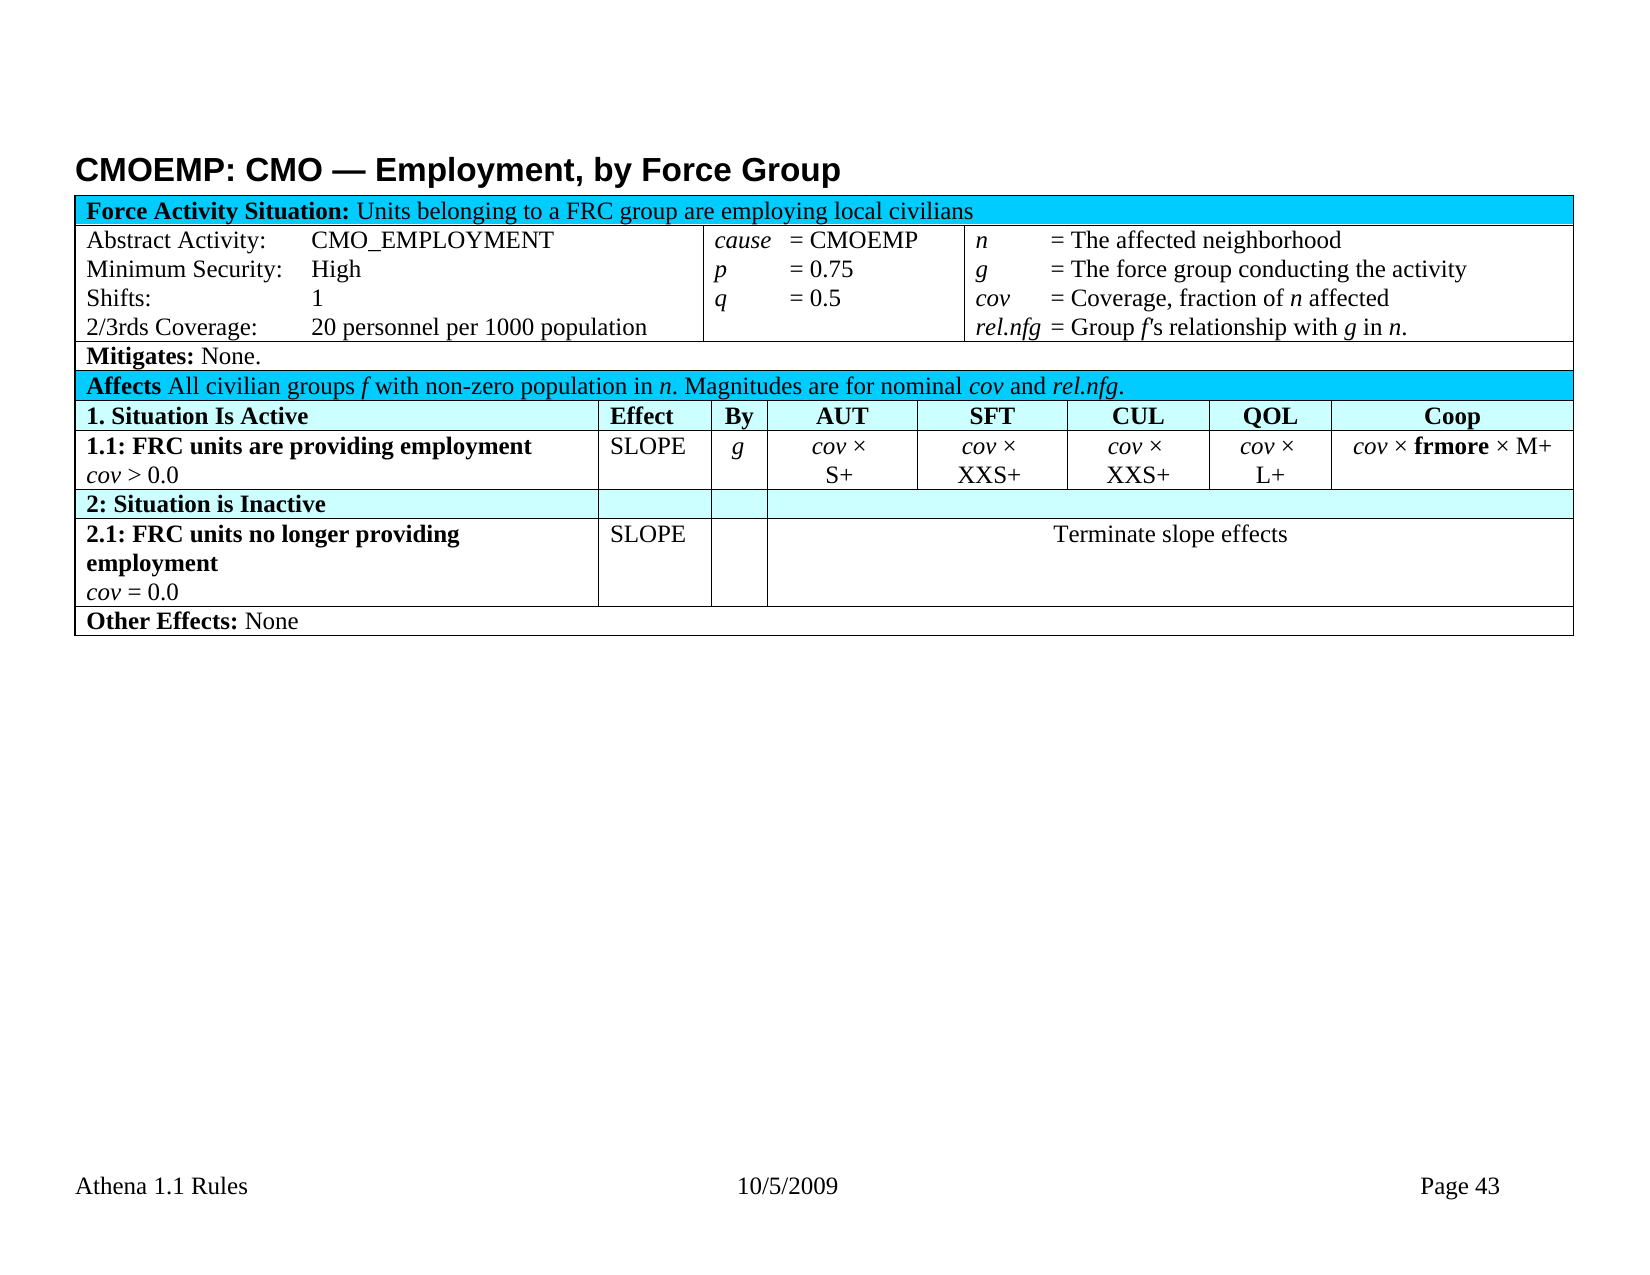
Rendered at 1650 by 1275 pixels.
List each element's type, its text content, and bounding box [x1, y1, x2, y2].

table_cell n = The affected neighborhood g = The force group conducting the activity cov = Coverage, fraction of n affected rel.nfg = Group f's relationship with g in n. [965, 226, 1573, 341]
table_cell cause = CMOEMP p = 0.75 q = 0.5 [704, 226, 964, 341]
table_cell CUL [1068, 401, 1209, 430]
table_cell g [712, 431, 767, 488]
table_header Force Activity Situation: Units belonging to a FRC group are employing local civilians [76, 196, 1573, 224]
table_cell 1.1: FRC units are providing employment cov > 0.0 [76, 431, 598, 488]
table_cell [712, 519, 767, 606]
table_cell SFT [918, 401, 1067, 430]
table_cell Coop [1332, 401, 1573, 430]
table_cell AUT [768, 401, 917, 430]
table_cell [712, 490, 767, 518]
table_cell Other Effects: None [76, 607, 1573, 635]
table_cell QOL [1210, 401, 1331, 430]
table_cell [599, 490, 711, 518]
table_cell cov × frmore × M+ [1332, 431, 1573, 488]
table_cell SLOPE [599, 519, 711, 606]
table_cell Terminate slope effects [768, 519, 1573, 606]
table_cell cov × L+ [1210, 431, 1331, 488]
table_cell Effect [599, 401, 711, 430]
table_cell Affects All civilian groups f with non-zero population in n. Magnitudes are for nominal cov and rel.nfg. [76, 371, 1573, 400]
table_cell 2.1: FRC units no longer providing employment cov = 0.0 [76, 519, 598, 606]
table_cell [768, 490, 1573, 518]
table_cell SLOPE [599, 431, 711, 488]
table_cell cov × XXS+ [918, 431, 1067, 488]
table_cell Mitigates: None. [76, 342, 1573, 370]
table_cell By [712, 401, 767, 430]
table_cell 2: Situation is Inactive [76, 490, 598, 518]
table_cell cov × S+ [768, 431, 917, 488]
text CMOEMP: CMO — Employment, by Force Group [75, 150, 1575, 188]
table_cell 1. Situation Is Active [76, 401, 598, 430]
table_cell cov × XXS+ [1068, 431, 1209, 488]
table_cell Abstract Activity: CMO_EMPLOYMENT Minimum Security: High Shifts: 1 2/3rds Coverage: 20 personnel per 1000 population [76, 226, 703, 341]
